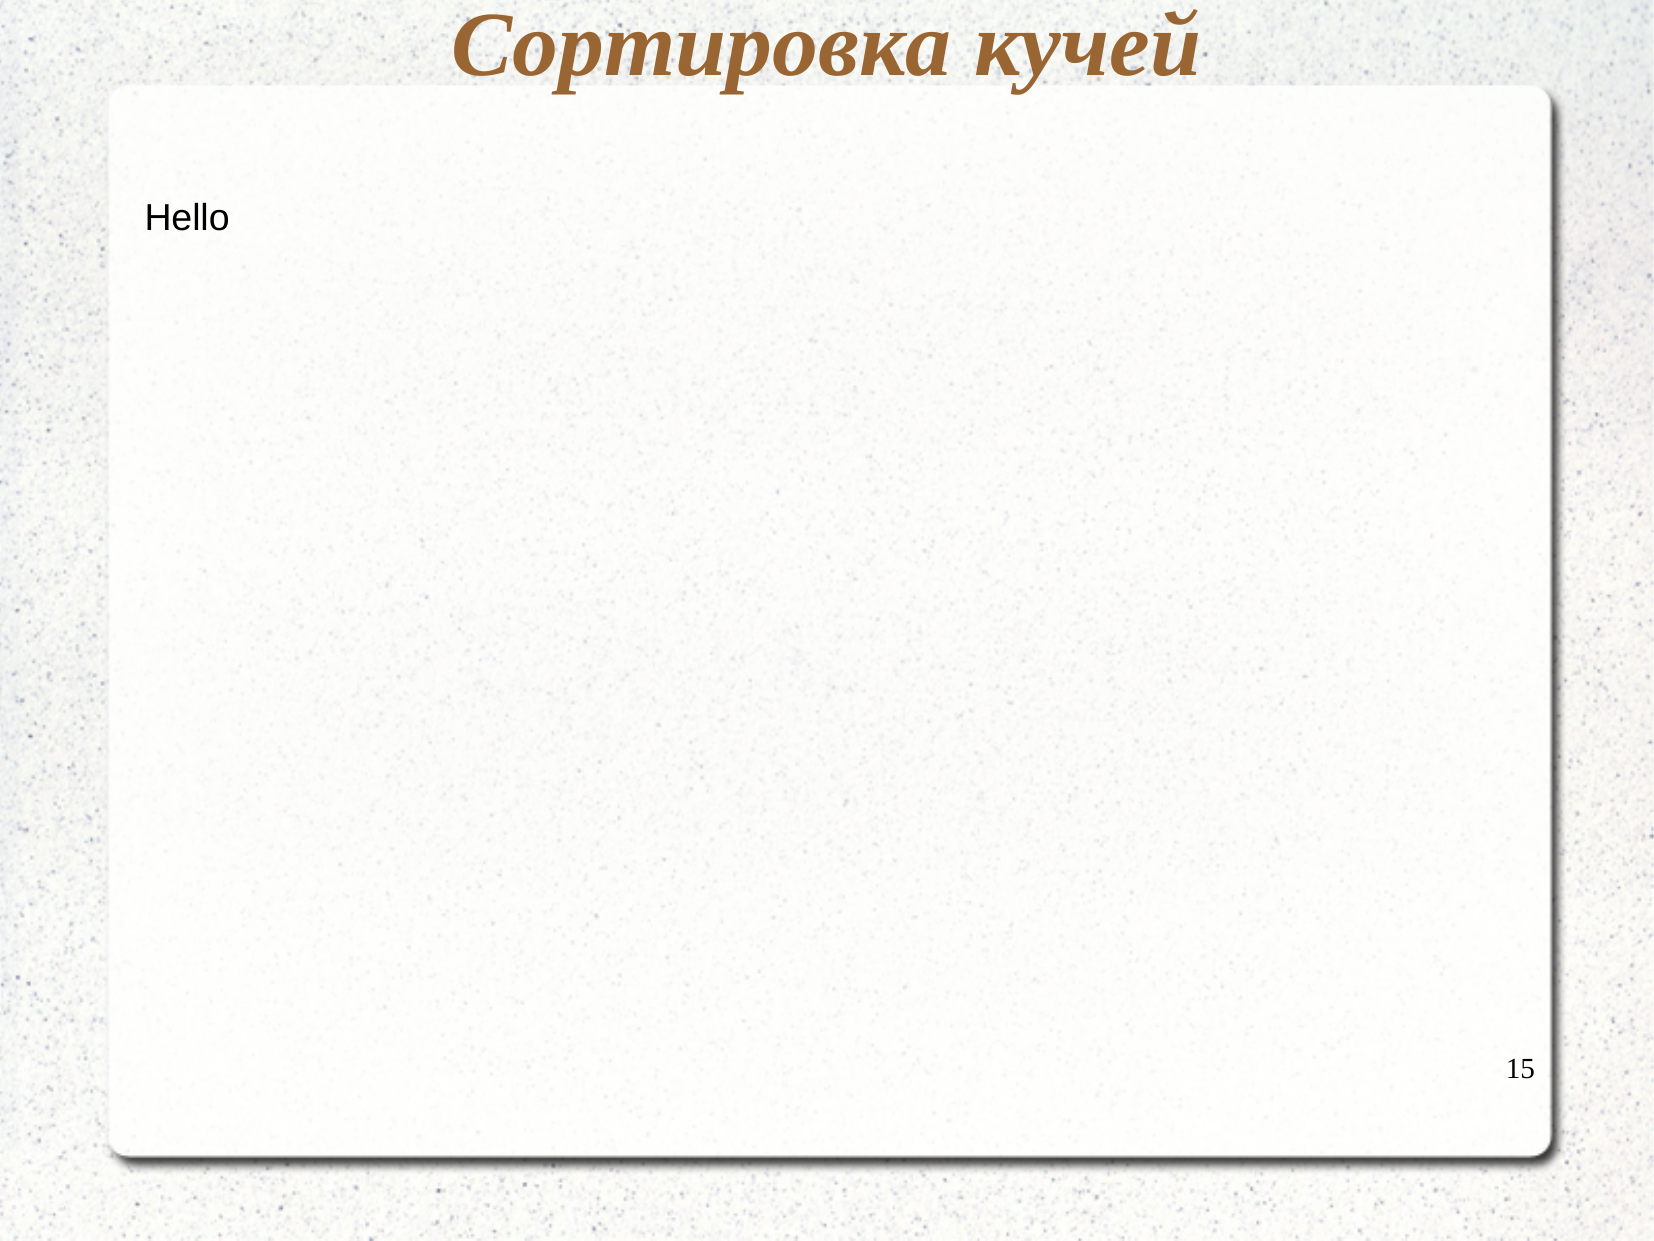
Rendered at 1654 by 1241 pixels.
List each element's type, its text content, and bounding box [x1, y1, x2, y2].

text_box Hello [129, 188, 245, 246]
picture [0, 0, 1654, 1241]
title Сортировка кучей [11, 0, 1642, 96]
